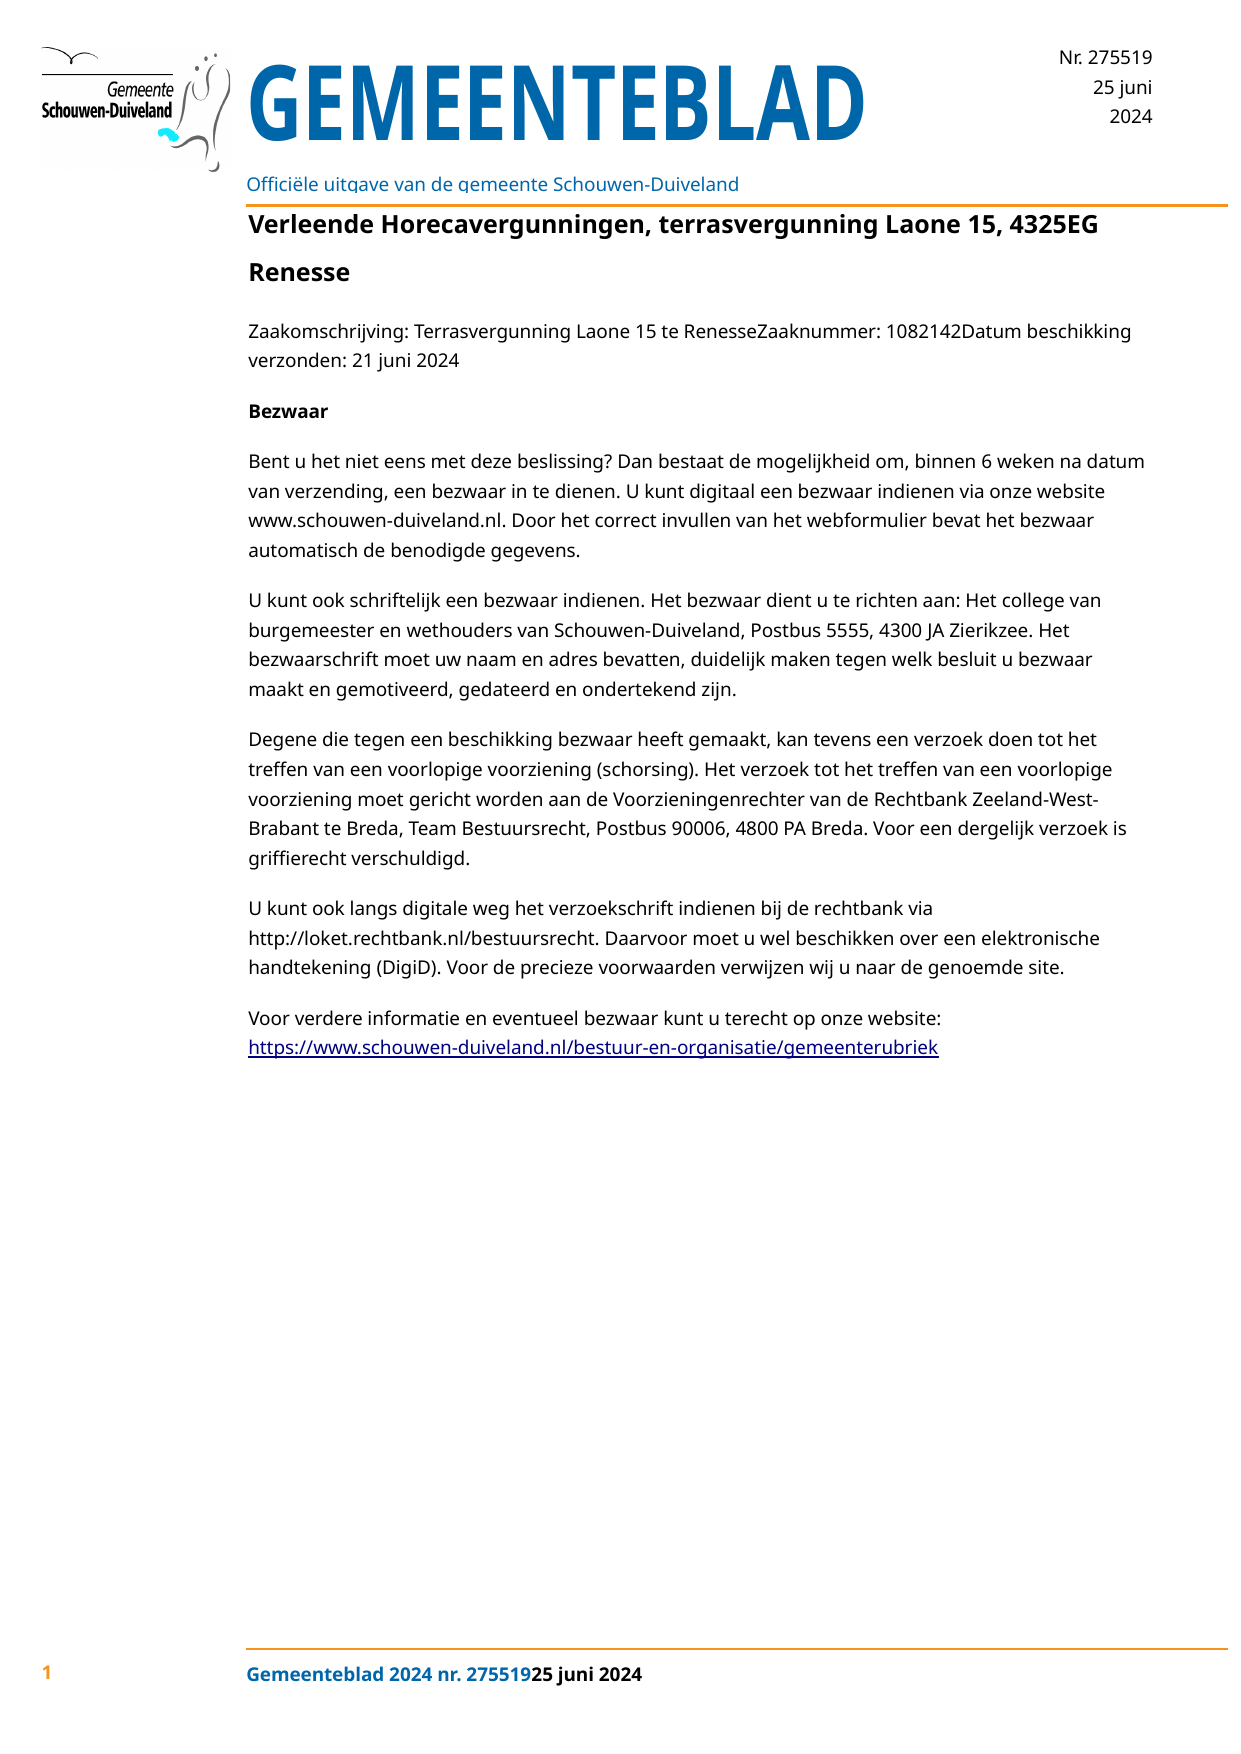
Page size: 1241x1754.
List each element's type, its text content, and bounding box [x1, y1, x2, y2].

text Voor verdere informatie en eventueel bezwaar kunt u terecht op onze website: https://www.schouwen-duiveland.nl/bestuur-en-organisatie/gemeenterubriek [248, 1005, 1152, 1060]
text Zaakomschrijving: Terrasvergunning Laone 15 te RenesseZaaknummer: 1082142Datum beschikking verzonden: 21 juni 2024 [248, 318, 1152, 373]
text Bezwaar [248, 398, 1152, 424]
text Bent u het niet eens met deze beslissing? Dan bestaat de mogelijkheid om, binnen 6 weken na datum van verzending, een bezwaar in te dienen. U kunt digitaal een bezwaar indienen via onze website www.schouwen-duiveland.nl. Door het correct invullen van het webformulier bevat het bezwaar automatisch de benodigde gegevens. [248, 448, 1152, 563]
text U kunt ook langs digitale weg het verzoekschrift indienen bij de rechtbank via http://loket.rechtbank.nl/bestuursrecht. Daarvoor moet u wel beschikken over een elektronische handtekening (DigiD). Voor de precieze voorwaarden verwijzen wij u naar de genoemde site. [248, 895, 1152, 980]
picture [41, 47, 231, 172]
text U kunt ook schriftelijk een bezwaar indienen. Het bezwaar dient u te richten aan: Het college van burgemeester en wethouders van Schouwen-Duiveland, Postbus 5555, 4300 JA Zierikzee. Het bezwaarschrift moet uw naam en adres bevatten, duidelijk maken tegen welk besluit u bezwaar maakt en gemotiveerd, gedateerd en ondertekend zijn. [248, 587, 1152, 702]
text Degene die tegen een beschikking bezwaar heeft gemaakt, kan tevens een verzoek doen tot het treffen van een voorlopige voorziening (schorsing). Het verzoek tot het treffen van een voorlopige voorziening moet gericht worden aan de Voorzieningenrechter van de Rechtbank Zeeland-West-Brabant te Breda, Team Bestuursrecht, Postbus 90006, 4800 PA Breda. Voor een dergelijk verzoek is griffierecht verschuldigd. [248, 727, 1152, 871]
text Verleende Horecavergunningen, terrasvergunning Laone 15, 4325EG Renesse [248, 207, 1152, 288]
